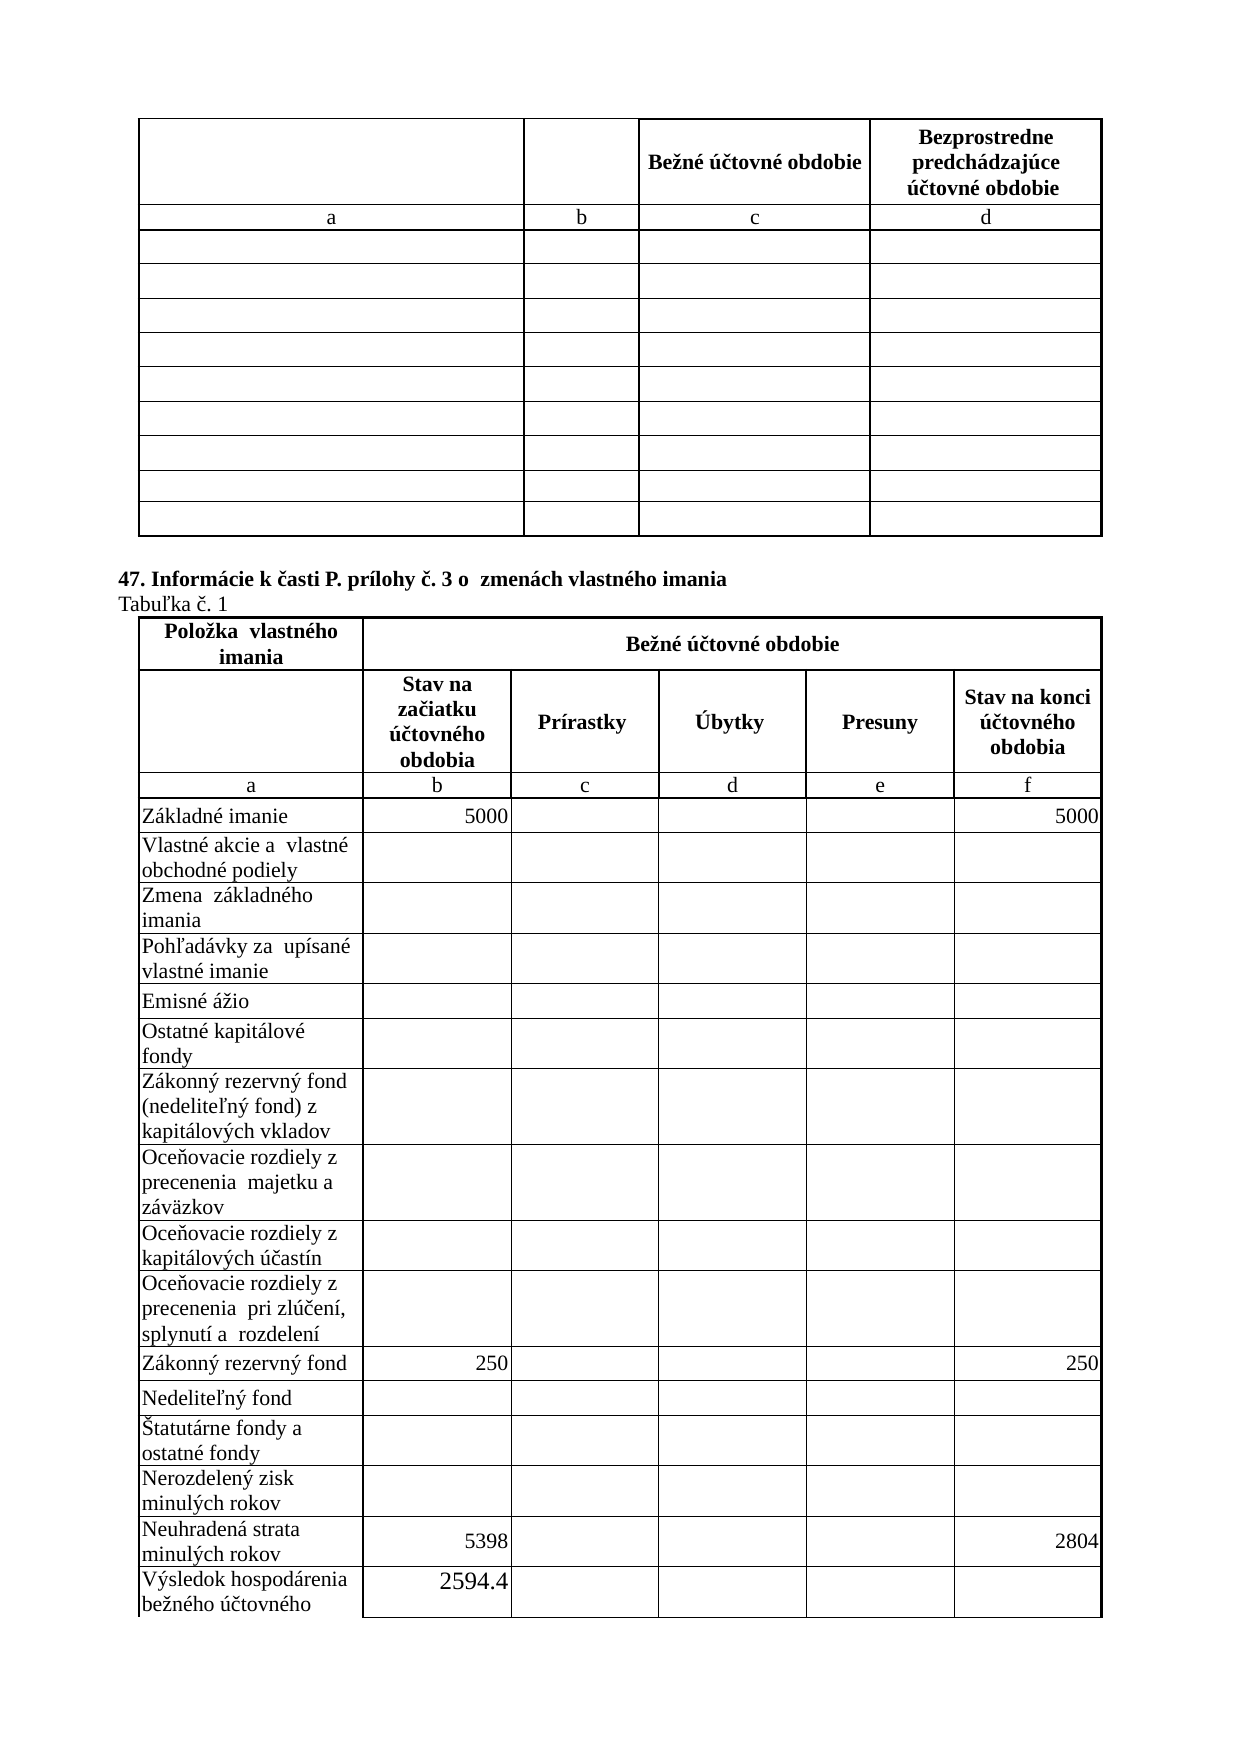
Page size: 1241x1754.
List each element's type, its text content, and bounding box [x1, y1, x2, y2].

table_cell Neuhradená strata minulých rokov [140, 1517, 362, 1566]
table_cell [140, 502, 523, 535]
table_cell 5000 [955, 799, 1100, 832]
table_cell [512, 1347, 658, 1380]
table_cell [659, 1517, 806, 1566]
table_cell [659, 883, 806, 933]
table_cell 2804 [955, 1517, 1100, 1566]
table_cell [807, 799, 954, 832]
table_cell [512, 1221, 658, 1270]
table_cell f [955, 773, 1100, 797]
table_cell [512, 883, 658, 933]
table_cell Úbytky [660, 671, 805, 772]
table_cell [140, 436, 523, 469]
table_cell [807, 984, 954, 1017]
table_cell [659, 984, 806, 1017]
table_cell Emisné ážio [140, 984, 362, 1017]
table_cell [807, 1517, 954, 1566]
table_cell Zmena základného imania [140, 883, 362, 933]
table_cell [640, 402, 869, 435]
table_cell [525, 231, 638, 263]
table_cell [512, 1271, 658, 1346]
table_cell [140, 333, 523, 366]
table_cell [512, 1381, 658, 1414]
table_cell [525, 299, 638, 332]
table_cell [807, 883, 954, 933]
subtitle 47. Informácie k časti P. prílohy č. 3 o zmenách vlastného imania [118, 566, 1122, 591]
table_cell [364, 833, 511, 882]
table_cell [640, 502, 869, 535]
table_cell Výsledok hospodárenia bežného účtovného [140, 1567, 362, 1617]
table_cell [525, 333, 638, 366]
table_cell [659, 1145, 806, 1219]
table_cell [140, 299, 523, 332]
table_cell [807, 1221, 954, 1270]
table_cell [807, 1019, 954, 1068]
table_cell Zákonný rezervný fond (nedeliteľný fond) z kapitálových vkladov [140, 1069, 362, 1144]
table_cell [140, 402, 523, 435]
table_cell Zákonný rezervný fond [140, 1347, 362, 1380]
table_cell [512, 833, 658, 882]
table_cell [871, 264, 1100, 298]
table_cell Stav na konci účtovného obdobia [955, 671, 1100, 772]
table_cell [659, 1567, 806, 1617]
table_cell Oceňovacie rozdiely z kapitálových účastín [140, 1221, 362, 1270]
table_cell Nerozdelený zisk minulých rokov [140, 1466, 362, 1516]
table_cell [525, 471, 638, 501]
table_cell Štatutárne fondy a ostatné fondy [140, 1416, 362, 1465]
table_cell [140, 671, 362, 772]
table_cell [140, 367, 523, 401]
table_cell [955, 1069, 1100, 1144]
table_cell 5398 [364, 1517, 511, 1566]
table_cell [955, 934, 1100, 983]
table_cell [640, 333, 869, 366]
table_cell [640, 367, 869, 401]
table_cell Nedeliteľný fond [140, 1381, 362, 1414]
table_cell [807, 1347, 954, 1380]
table_cell [871, 502, 1100, 535]
table_cell Stav na začiatku účtovného obdobia [364, 671, 510, 772]
table_cell e [807, 773, 953, 797]
table_cell [364, 1145, 511, 1219]
table_cell [364, 1271, 511, 1346]
table_cell [871, 402, 1100, 435]
table_cell [659, 1019, 806, 1068]
table_cell [659, 1466, 806, 1516]
table_cell [955, 833, 1100, 882]
table_cell [871, 333, 1100, 366]
table_cell Prírastky [512, 671, 658, 772]
table_cell [807, 1271, 954, 1346]
table_cell Základné imanie [140, 799, 362, 832]
table_cell Presuny [807, 671, 953, 772]
table_cell a [140, 773, 362, 797]
table_cell [659, 1271, 806, 1346]
table_cell [512, 799, 658, 832]
table_cell [364, 984, 511, 1017]
table_cell 250 [364, 1347, 511, 1380]
table_cell [364, 1416, 511, 1465]
table_cell [807, 833, 954, 882]
table_cell [512, 1145, 658, 1219]
table_cell [525, 436, 638, 469]
table_cell [659, 799, 806, 832]
table_cell Oceňovacie rozdiely z precenenia pri zlúčení, splynutí a rozdelení [140, 1271, 362, 1346]
table_cell b [364, 773, 510, 797]
table_cell [807, 934, 954, 983]
table_cell [807, 1466, 954, 1516]
table_cell [659, 1416, 806, 1465]
table_cell [512, 1567, 658, 1617]
table_cell Bezprostredne predchádzajúce účtovné obdobie [871, 120, 1100, 204]
table_cell [364, 883, 511, 933]
table_cell [659, 833, 806, 882]
table_cell c [512, 773, 658, 797]
table_cell [140, 471, 523, 501]
table_cell [871, 367, 1100, 401]
table_header Položka vlastného imania [140, 619, 362, 669]
table_cell [640, 264, 869, 298]
text Tabuľka č. 1 [118, 591, 1122, 616]
table_cell Bežné účtovné obdobie [640, 120, 869, 204]
table_cell [512, 1019, 658, 1068]
table_cell a [140, 205, 523, 229]
table_cell c [640, 205, 869, 229]
table_cell [807, 1567, 954, 1617]
table_header Bežné účtovné obdobie [364, 619, 1100, 669]
table_cell [364, 1019, 511, 1068]
table_cell Ostatné kapitálové fondy [140, 1019, 362, 1068]
table_cell [640, 231, 869, 263]
table_cell [955, 1145, 1100, 1219]
table_cell [807, 1069, 954, 1144]
table_cell [512, 1466, 658, 1516]
table_cell [955, 1221, 1100, 1270]
table_cell d [660, 773, 805, 797]
table_cell [659, 1381, 806, 1414]
table_cell Oceňovacie rozdiely z precenenia majetku a záväzkov [140, 1145, 362, 1219]
table_cell [512, 1517, 658, 1566]
table_cell [955, 1416, 1100, 1465]
table_cell [955, 1567, 1100, 1617]
table_cell [640, 436, 869, 469]
table_cell [659, 1069, 806, 1144]
table_cell [640, 299, 869, 332]
table_cell [955, 1466, 1100, 1516]
table_cell 2594,4 [364, 1567, 511, 1617]
table_cell [807, 1381, 954, 1414]
table_cell [525, 264, 638, 298]
table_cell [525, 502, 638, 535]
table_cell [871, 436, 1100, 469]
table_cell [364, 934, 511, 983]
table_cell [955, 1381, 1100, 1414]
table_cell [955, 1019, 1100, 1068]
table_cell [955, 883, 1100, 933]
table_cell [364, 1069, 511, 1144]
table_cell [871, 471, 1100, 501]
table_cell [512, 1416, 658, 1465]
table_cell d [871, 205, 1100, 229]
table_cell [659, 1347, 806, 1380]
table_cell 5000 [364, 799, 511, 832]
table_cell [955, 1271, 1100, 1346]
table_cell [807, 1416, 954, 1465]
table_cell [525, 367, 638, 401]
table_cell Pohľadávky za upísané vlastné imanie [140, 934, 362, 983]
table_cell [871, 299, 1100, 332]
table_cell [512, 984, 658, 1017]
table_cell [525, 402, 638, 435]
table_cell [364, 1381, 511, 1414]
table_cell [140, 119, 523, 204]
table_cell [364, 1221, 511, 1270]
table_cell [512, 1069, 658, 1144]
table_cell [807, 1145, 954, 1219]
table_cell [659, 1221, 806, 1270]
table_cell [140, 231, 523, 263]
table_cell [512, 934, 658, 983]
table_cell b [525, 205, 638, 229]
table_cell [640, 471, 869, 501]
table_cell 250 [955, 1347, 1100, 1380]
table_cell Vlastné akcie a vlastné obchodné podiely [140, 833, 362, 882]
table_cell [364, 1466, 511, 1516]
table_cell [525, 119, 638, 204]
table_cell [955, 984, 1100, 1017]
table_cell [659, 934, 806, 983]
table_cell [140, 264, 523, 298]
table_cell [871, 231, 1100, 263]
